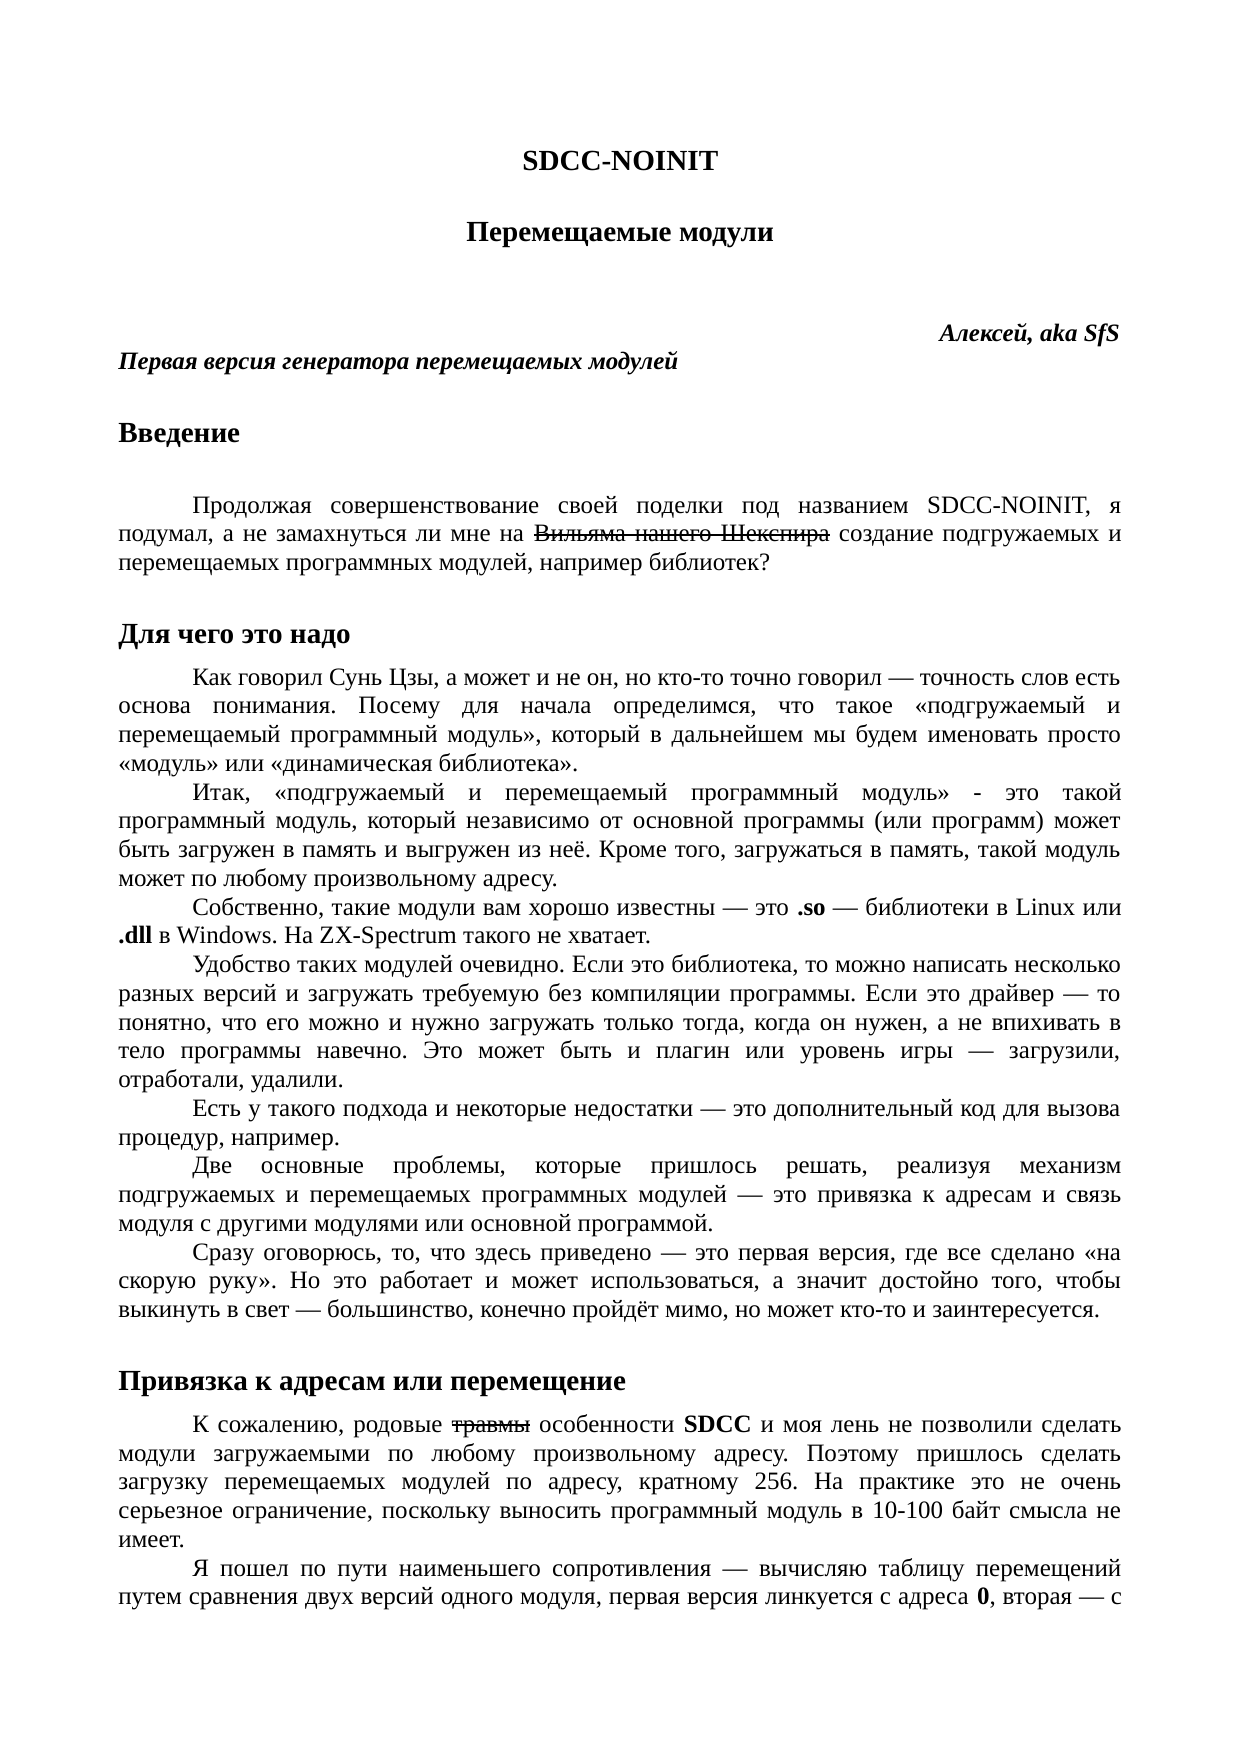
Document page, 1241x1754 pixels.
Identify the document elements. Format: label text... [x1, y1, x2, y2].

text Сразу оговорюсь, то, что здесь приведено — это первая версия, где все сделано «на скорую руку». Но это работает и может использоваться, а значит достойно того, чтобы выкинуть в свет — большинство, конечно пройдёт мимо, но может кто-то и заинтересуется. [118, 1237, 1122, 1323]
text Первая версия генератора перемещаемых модулей [118, 346, 1122, 375]
subtitle Привязка к адресам или перемещение [118, 1363, 1122, 1396]
text Итак, «подгружаемый и перемещаемый программный модуль» - это такой программный модуль, который независимо от основной программы (или программ) может быть загружен в память и выгружен из неё. Кроме того, загружаться в память, такой модуль может по любому произвольному адресу. [118, 777, 1122, 892]
text Собственно, такие модули вам хорошо известны — это .so — библиотеки в Linux или .dll в Windows. На ZX-Spectrum такого не хватает. [118, 892, 1122, 949]
subtitle Введение [118, 415, 1122, 448]
text Я пошел по пути наименьшего сопротивления — вычисляю таблицу перемещений путем сравнения двух версий одного модуля, первая версия линкуется с адреса 0, вторая — с [118, 1553, 1122, 1610]
text Удобство таких модулей очевидно. Если это библиотека, то можно написать несколько разных версий и загружать требуемую без компиляции программы. Если это драйвер — то понятно, что его можно и нужно загружать только тогда, когда он нужен, а не впихивать в тело программы навечно. Это может быть и плагин или уровень игры — загрузили, отработали, удалили. [118, 949, 1122, 1093]
text Алексей, aka SfS [118, 318, 1122, 346]
text К сожалению, родовые травмы особенности SDCC и моя лень не позволили сделать модули загружаемыми по любому произвольному адресу. Поэтому пришлось сделать загрузку перемещаемых модулей по адресу, кратному 256. На практике это не очень серьезное ограничение, поскольку выносить программный модуль в 10-100 байт смысла не имеет. [118, 1409, 1122, 1553]
text Есть у такого подхода и некоторые недостатки — это дополнительный код для вызова процедур, например. [118, 1093, 1122, 1151]
title SDCC-NOINIT [118, 143, 1122, 177]
text Две основные проблемы, которые пришлось решать, реализуя механизм подгружаемых и перемещаемых программных модулей — это привязка к адресам и связь модуля с другими модулями или основной программой. [118, 1151, 1122, 1237]
text Продолжая совершенствование своей поделки под названием SDCC-NOINIT, я подумал, а не замахнуться ли мне на Вильяма нашего Шекспира создание подгружаемых и перемещаемых программных модулей, например библиотек? [118, 490, 1122, 576]
text Как говорил Сунь Цзы, а может и не он, но кто-то точно говорил — точность слов есть основа понимания. Посему для начала определимся, что такое «подгружаемый и перемещаемый программный модуль», который в дальнейшем мы будем именовать просто «модуль» или «динамическая библиотека». [118, 662, 1122, 777]
title Перемещаемые модули [118, 214, 1122, 248]
subtitle Для чего это надо [118, 616, 1122, 649]
